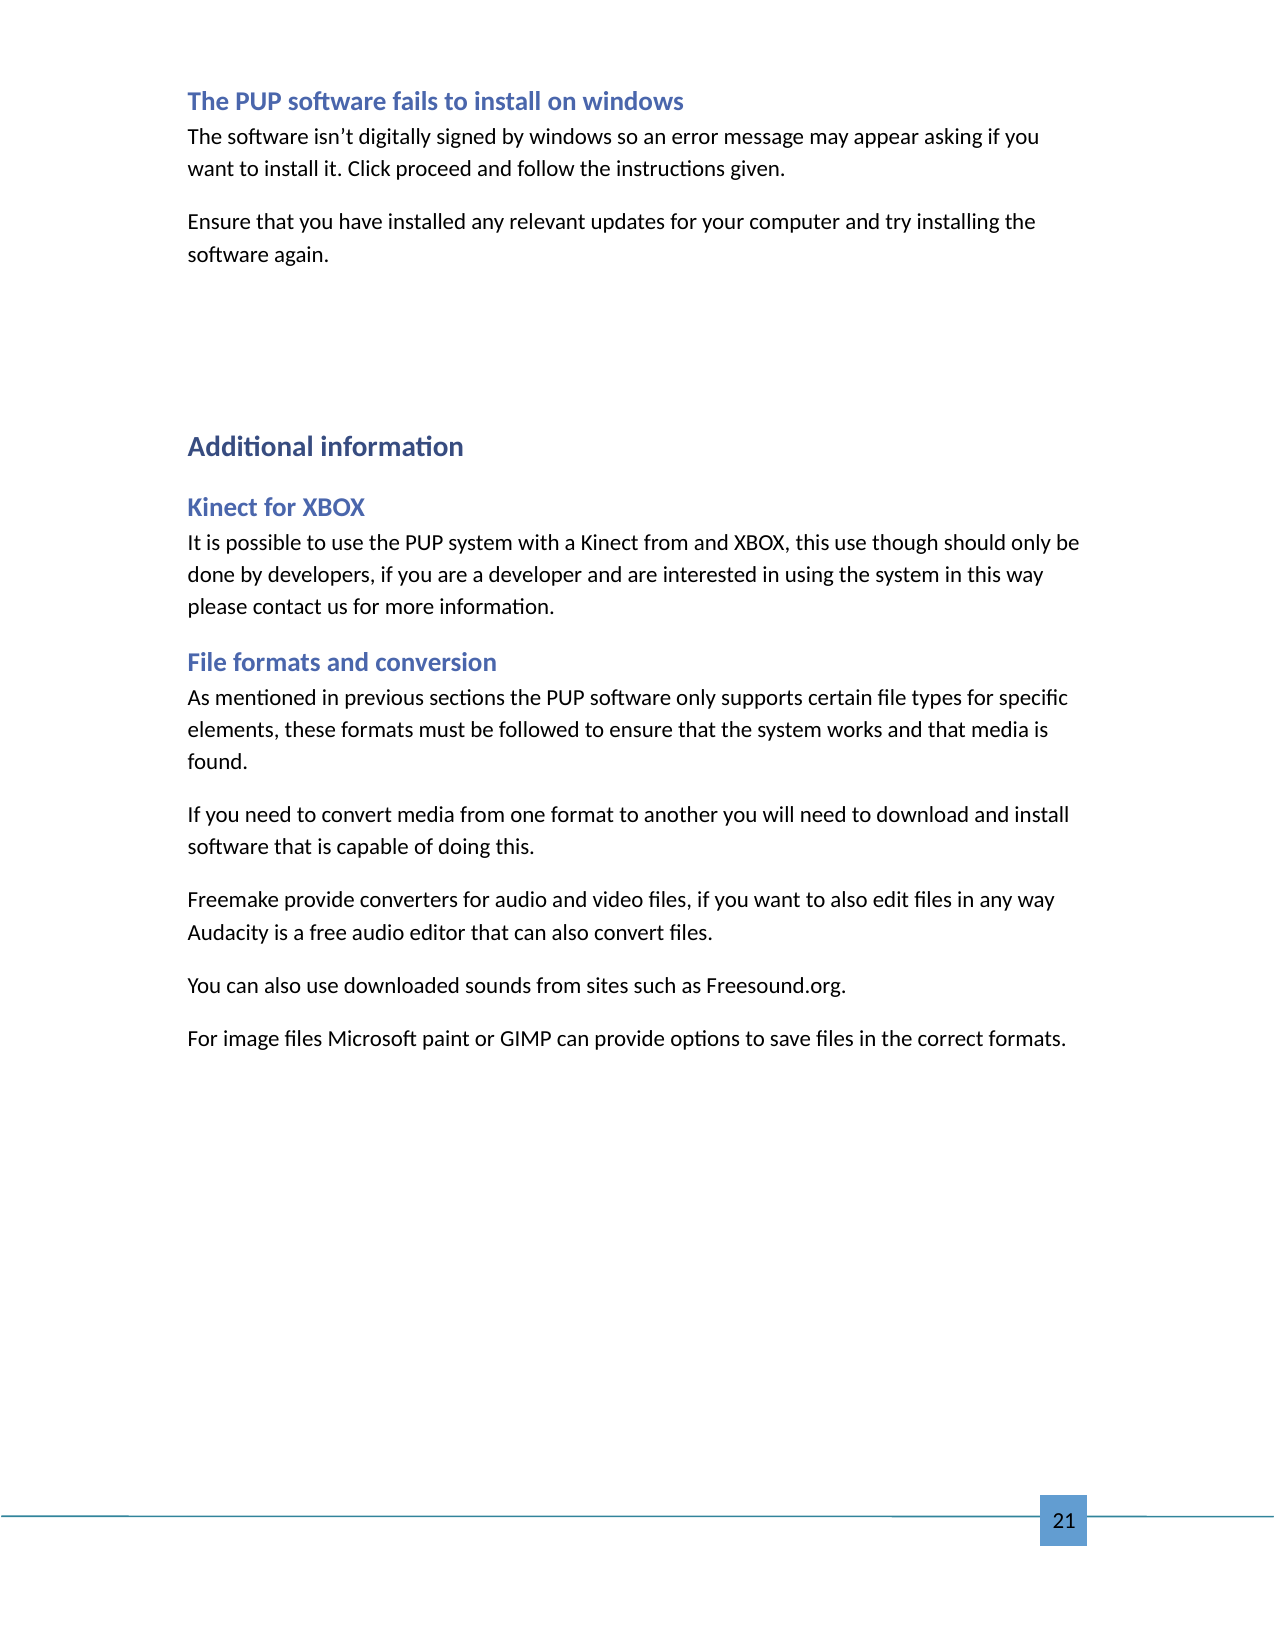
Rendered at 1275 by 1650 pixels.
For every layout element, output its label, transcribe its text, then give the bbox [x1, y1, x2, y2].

text You can also use downloaded sounds from sites such as Freesound.org. [187, 971, 1087, 999]
text If you need to convert media from one format to another you will need to download and install software that is capable of doing this. [187, 800, 1087, 861]
subtitle File formats and conversion [187, 645, 1087, 678]
text The software isn’t digitally signed by windows so an error message may appear asking if you want to install it. Click proceed and follow the instructions given. [187, 122, 1087, 182]
text Freemake provide converters for audio and video files, if you want to also edit files in any way Audacity is a free audio editor that can also convert files. [187, 886, 1087, 946]
text It is possible to use the PUP system with a Kinect from and XBOX, this use though should only be done by developers, if you are a developer and are interested in using the system in this way please contact us for more information. [187, 528, 1087, 620]
subtitle The PUP software fails to install on windows [187, 84, 1087, 117]
subtitle Kinect for XBOX [187, 490, 1087, 523]
text Ensure that you have installed any relevant updates for your computer and try installing the software again. [187, 207, 1087, 268]
text As mentioned in previous sections the PUP software only supports certain file types for specific elements, these formats must be followed to ensure that the system works and that media is found. [187, 683, 1087, 775]
subtitle Additional information [187, 428, 1087, 463]
text For image files Microsoft paint or GIMP can provide options to save files in the correct formats. [187, 1024, 1087, 1052]
